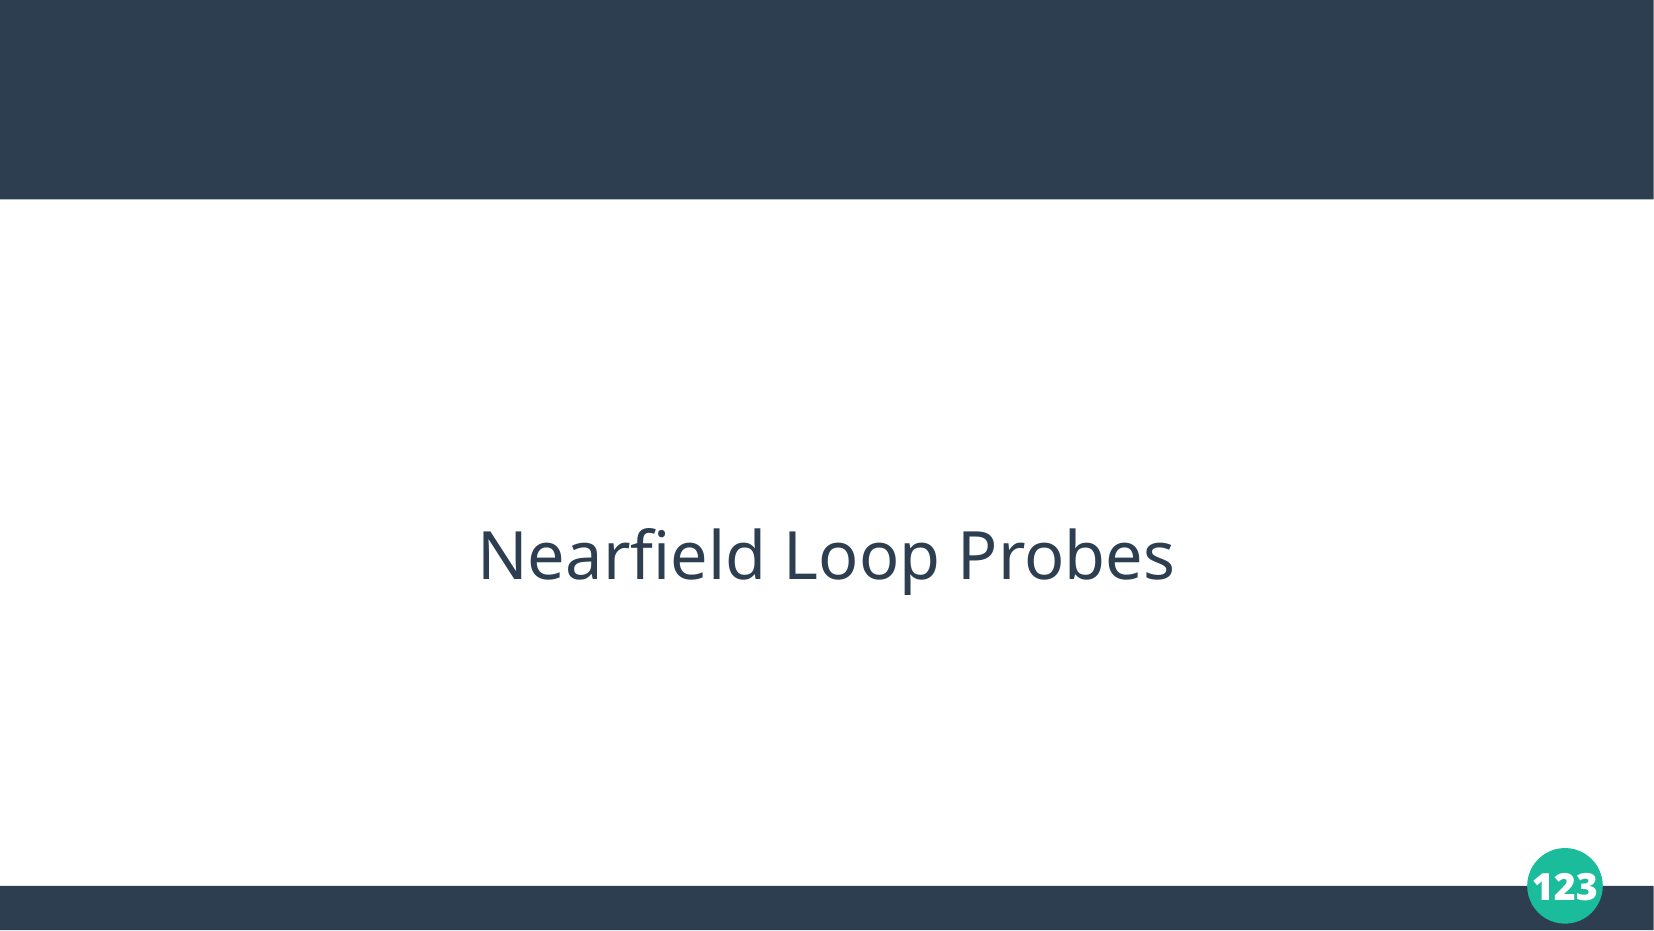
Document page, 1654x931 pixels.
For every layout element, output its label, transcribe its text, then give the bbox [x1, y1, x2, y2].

subtitle Nearfield Loop Probes [59, 243, 1595, 864]
